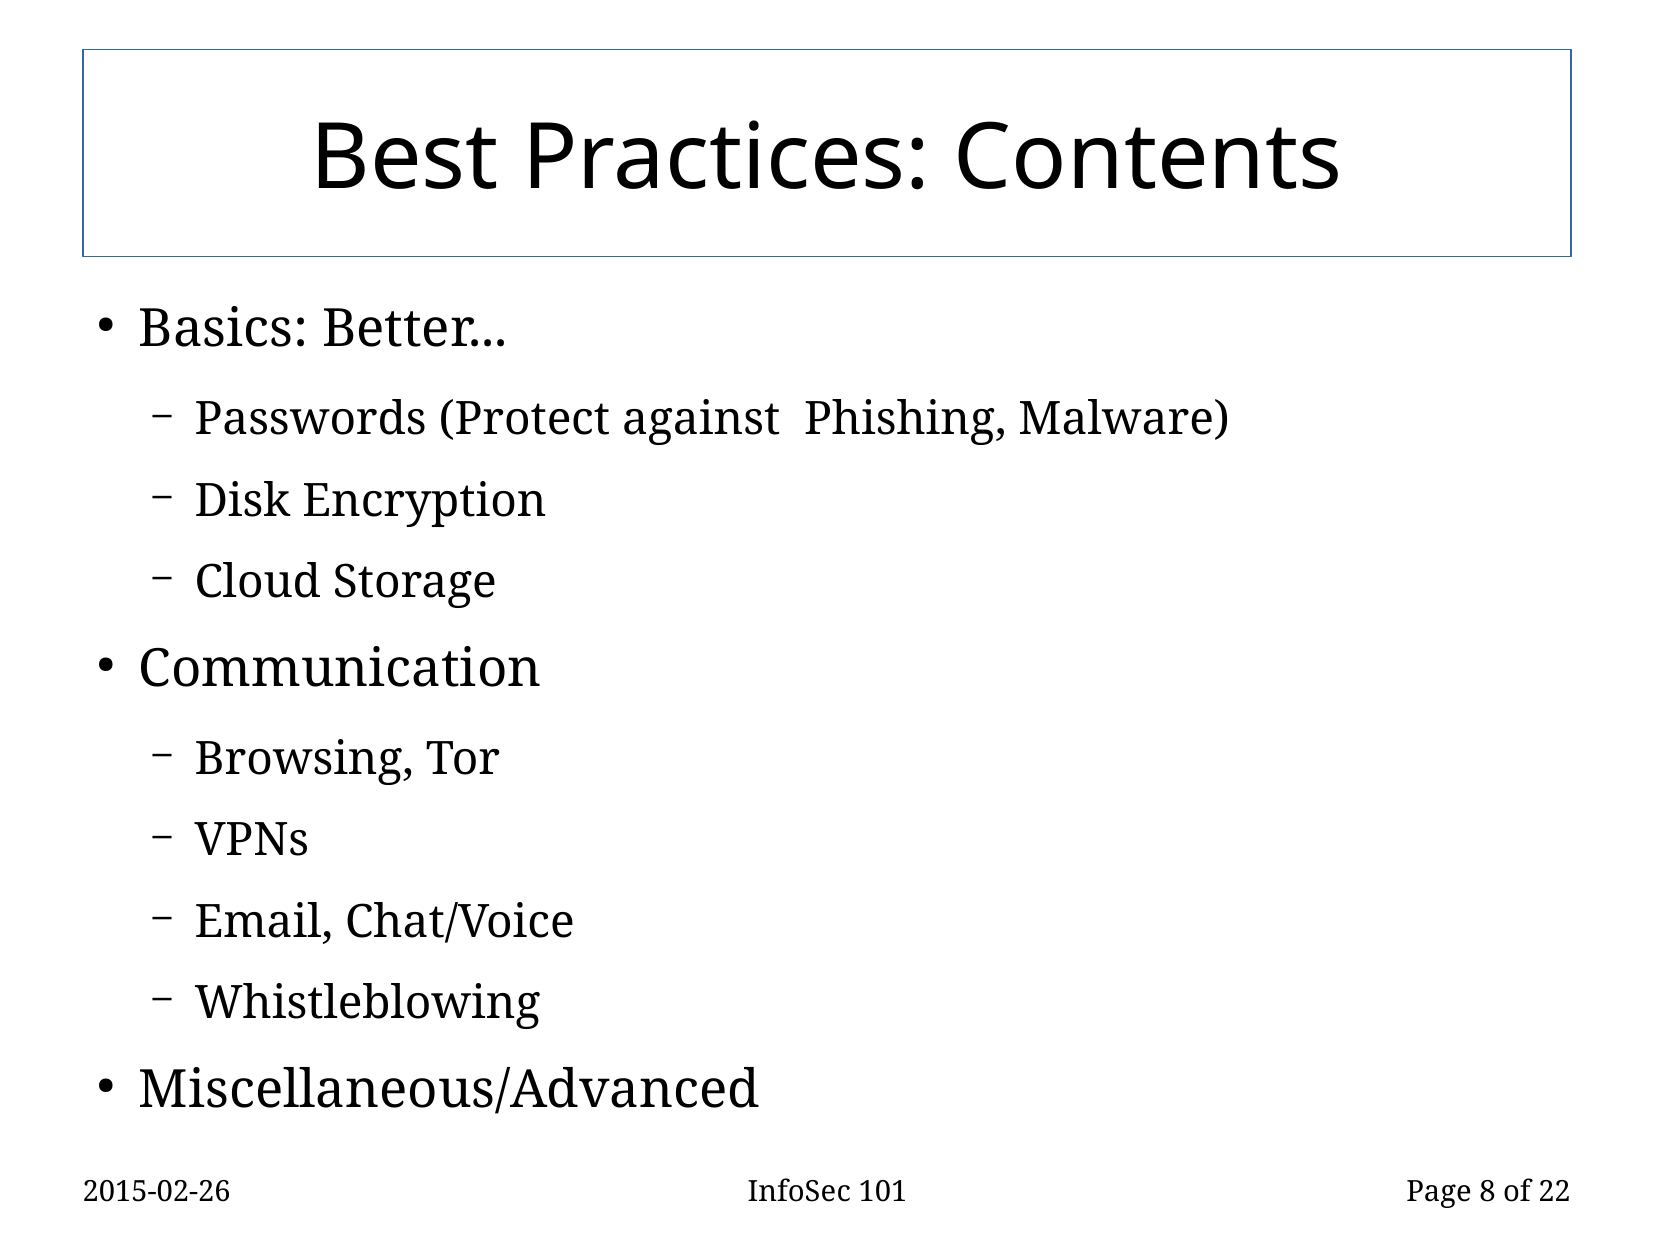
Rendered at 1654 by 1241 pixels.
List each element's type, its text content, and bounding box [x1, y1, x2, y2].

list Basics: Better... Passwords (Protect against Phishing, Malware) Disk Encryption Cloud Storage Communication Browsing, Tor VPNs Email, Chat/Voice Whistleblowing Miscellaneous/Advanced [82, 290, 1571, 1126]
title Best Practices: Contents [82, 49, 1571, 257]
